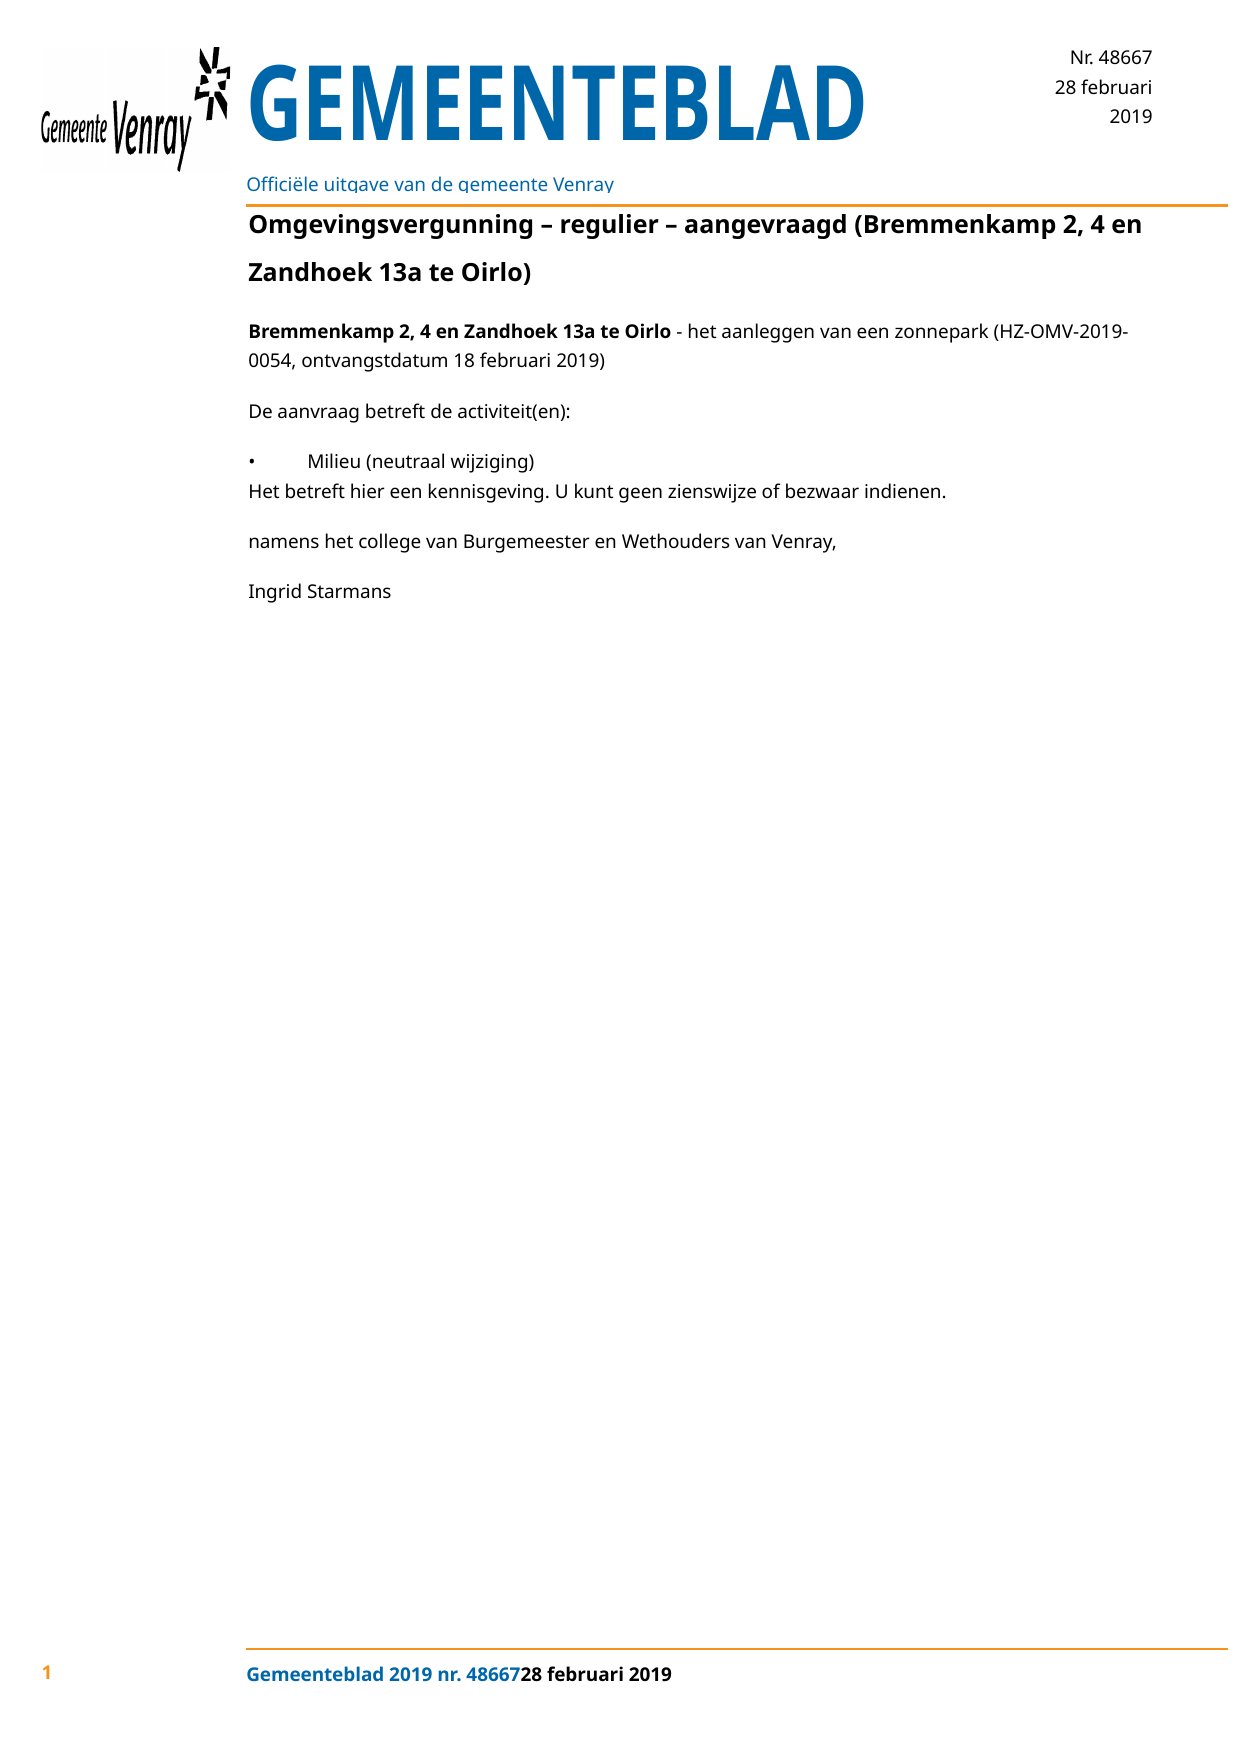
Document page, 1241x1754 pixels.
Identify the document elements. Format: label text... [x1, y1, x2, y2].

text Ingrid Starmans [248, 579, 1152, 604]
list Milieu (neutraal wijziging) [248, 448, 1152, 474]
text Bremmenkamp 2, 4 en Zandhoek 13a te Oirlo - het aanleggen van een zonnepark (HZ-OMV-2019-0054, ontvangstdatum 18 februari 2019) [248, 318, 1152, 373]
picture [41, 47, 231, 172]
text De aanvraag betreft de activiteit(en): [248, 398, 1152, 424]
text Omgevingsvergunning – regulier – aangevraagd (Bremmenkamp 2, 4 en Zandhoek 13a te Oirlo) [248, 207, 1152, 288]
text namens het college van Burgemeester en Wethouders van Venray, [248, 528, 1152, 554]
text Het betreft hier een kennisgeving. U kunt geen zienswijze of bezwaar indienen. [248, 478, 1152, 504]
